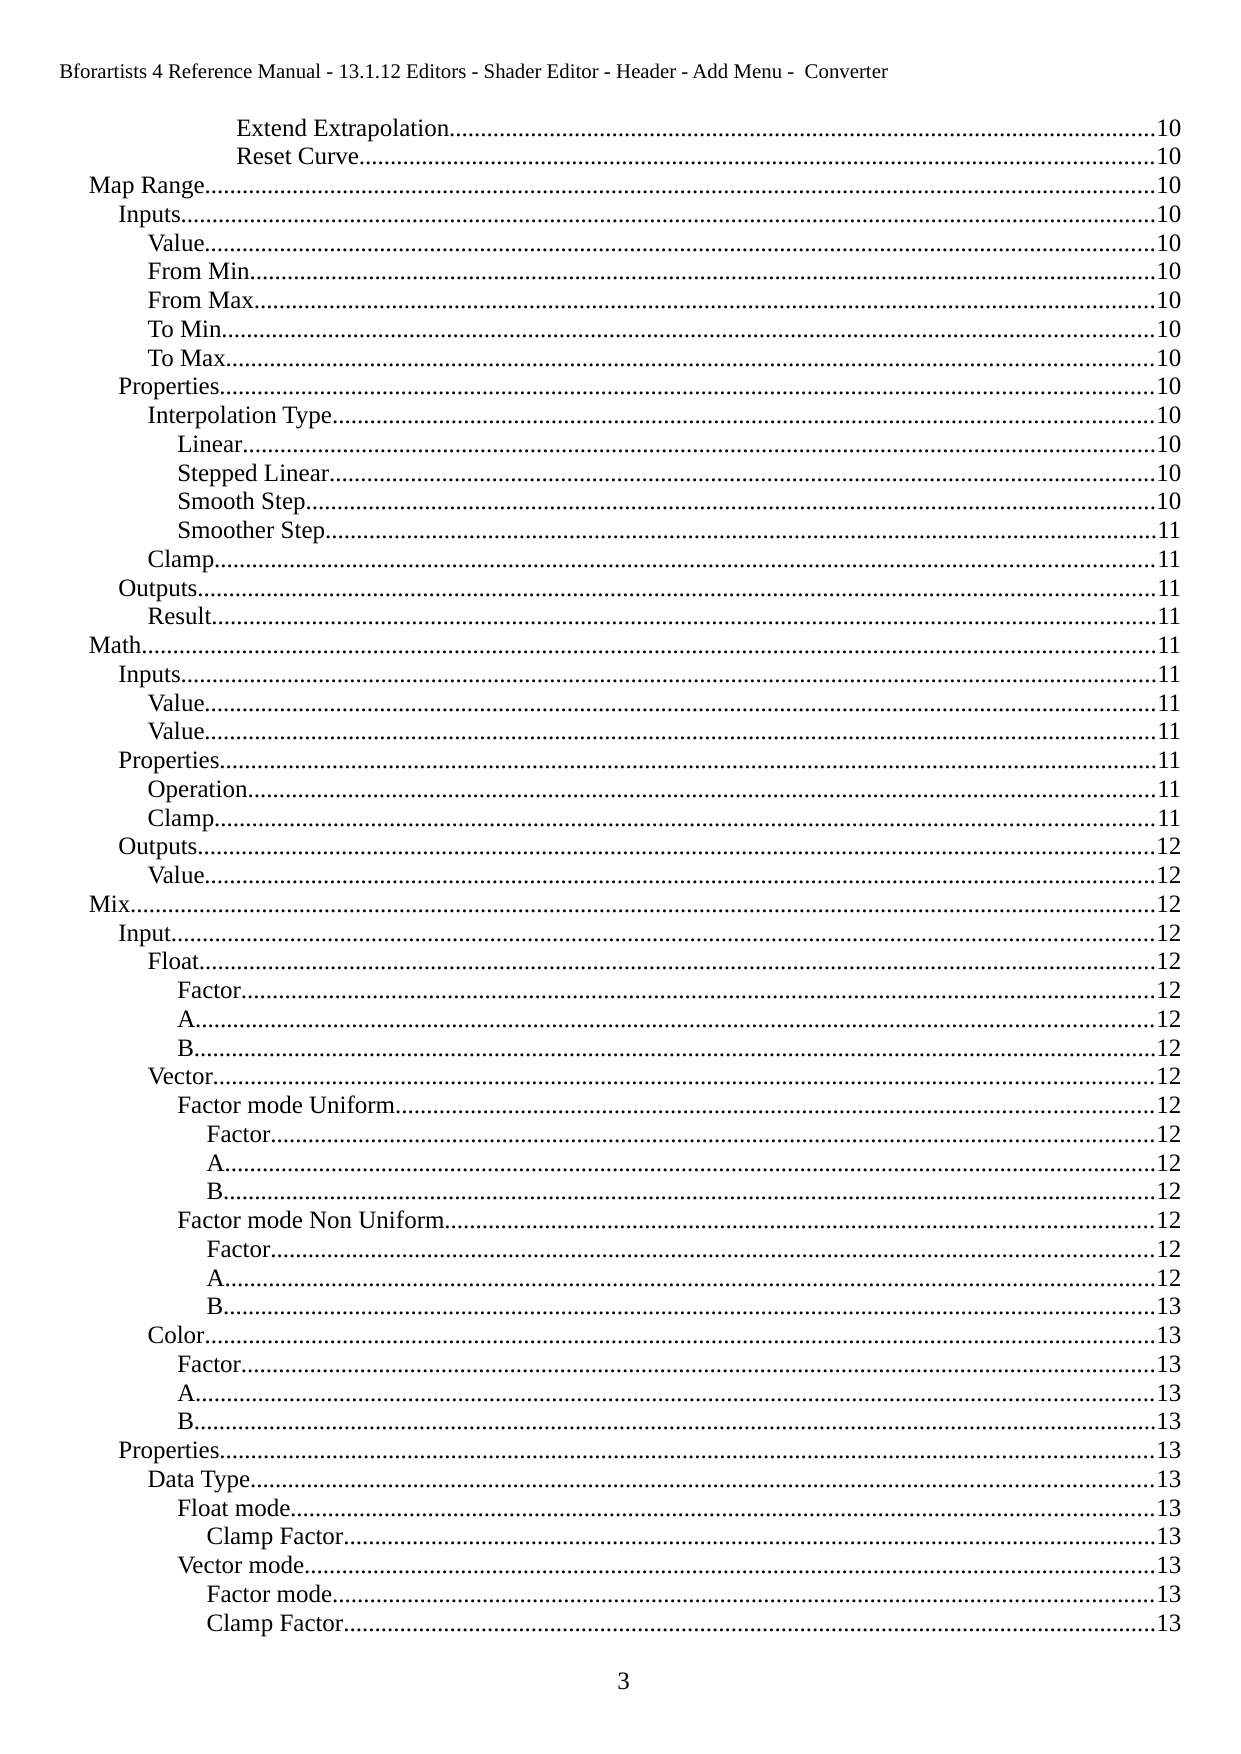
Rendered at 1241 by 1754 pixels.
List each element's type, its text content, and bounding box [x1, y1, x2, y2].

text A 12 [206, 1148, 1181, 1176]
text Mix 12 [88, 889, 1181, 918]
text Float mode 13 [177, 1493, 1181, 1521]
text Float 12 [147, 946, 1181, 975]
text A 13 [177, 1378, 1181, 1406]
text Interpolation Type 10 [147, 400, 1181, 429]
text Clamp Factor 13 [206, 1608, 1181, 1636]
text Map Range 10 [88, 170, 1181, 199]
text Smooth Step 10 [177, 486, 1181, 515]
text Outputs 11 [118, 573, 1181, 601]
text Linear 10 [177, 429, 1181, 458]
text Factor 12 [206, 1119, 1181, 1148]
text Input 12 [118, 918, 1181, 946]
text Outputs 12 [118, 831, 1181, 860]
text Math 11 [88, 630, 1181, 659]
text Reset Curve 10 [236, 141, 1181, 170]
text Clamp Factor 13 [206, 1521, 1181, 1550]
text A 12 [177, 1004, 1181, 1033]
text From Max 10 [147, 285, 1181, 314]
text Result 11 [147, 601, 1181, 630]
text Properties 10 [118, 371, 1181, 400]
text Factor 12 [206, 1234, 1181, 1263]
text Value 11 [147, 688, 1181, 716]
text Stepped Linear 10 [177, 458, 1181, 486]
text Factor mode Uniform 12 [177, 1090, 1181, 1119]
text Value 11 [147, 716, 1181, 745]
text B 12 [177, 1033, 1181, 1061]
text To Max 10 [147, 343, 1181, 371]
text Properties 13 [118, 1435, 1181, 1464]
text Properties 11 [118, 745, 1181, 774]
text Clamp 11 [147, 803, 1181, 831]
text Vector 12 [147, 1061, 1181, 1090]
text To Min 10 [147, 314, 1181, 343]
text Factor 13 [177, 1349, 1181, 1378]
text Smoother Step 11 [177, 515, 1181, 544]
text B 13 [206, 1291, 1181, 1320]
text Factor mode Non Uniform 12 [177, 1205, 1181, 1234]
text Inputs 10 [118, 199, 1181, 228]
text Factor 12 [177, 975, 1181, 1004]
text A 12 [206, 1263, 1181, 1291]
text Vector mode 13 [177, 1550, 1181, 1579]
text Value 10 [147, 228, 1181, 256]
text Data Type 13 [147, 1464, 1181, 1493]
text B 12 [206, 1176, 1181, 1205]
text Clamp 11 [147, 544, 1181, 573]
text B 13 [177, 1406, 1181, 1435]
text Inputs 11 [118, 659, 1181, 688]
text Operation 11 [147, 774, 1181, 803]
text Value 12 [147, 860, 1181, 889]
text Color 13 [147, 1320, 1181, 1349]
text From Min 10 [147, 256, 1181, 285]
text Factor mode 13 [206, 1579, 1181, 1608]
text Extend Extrapolation 10 [236, 113, 1181, 141]
